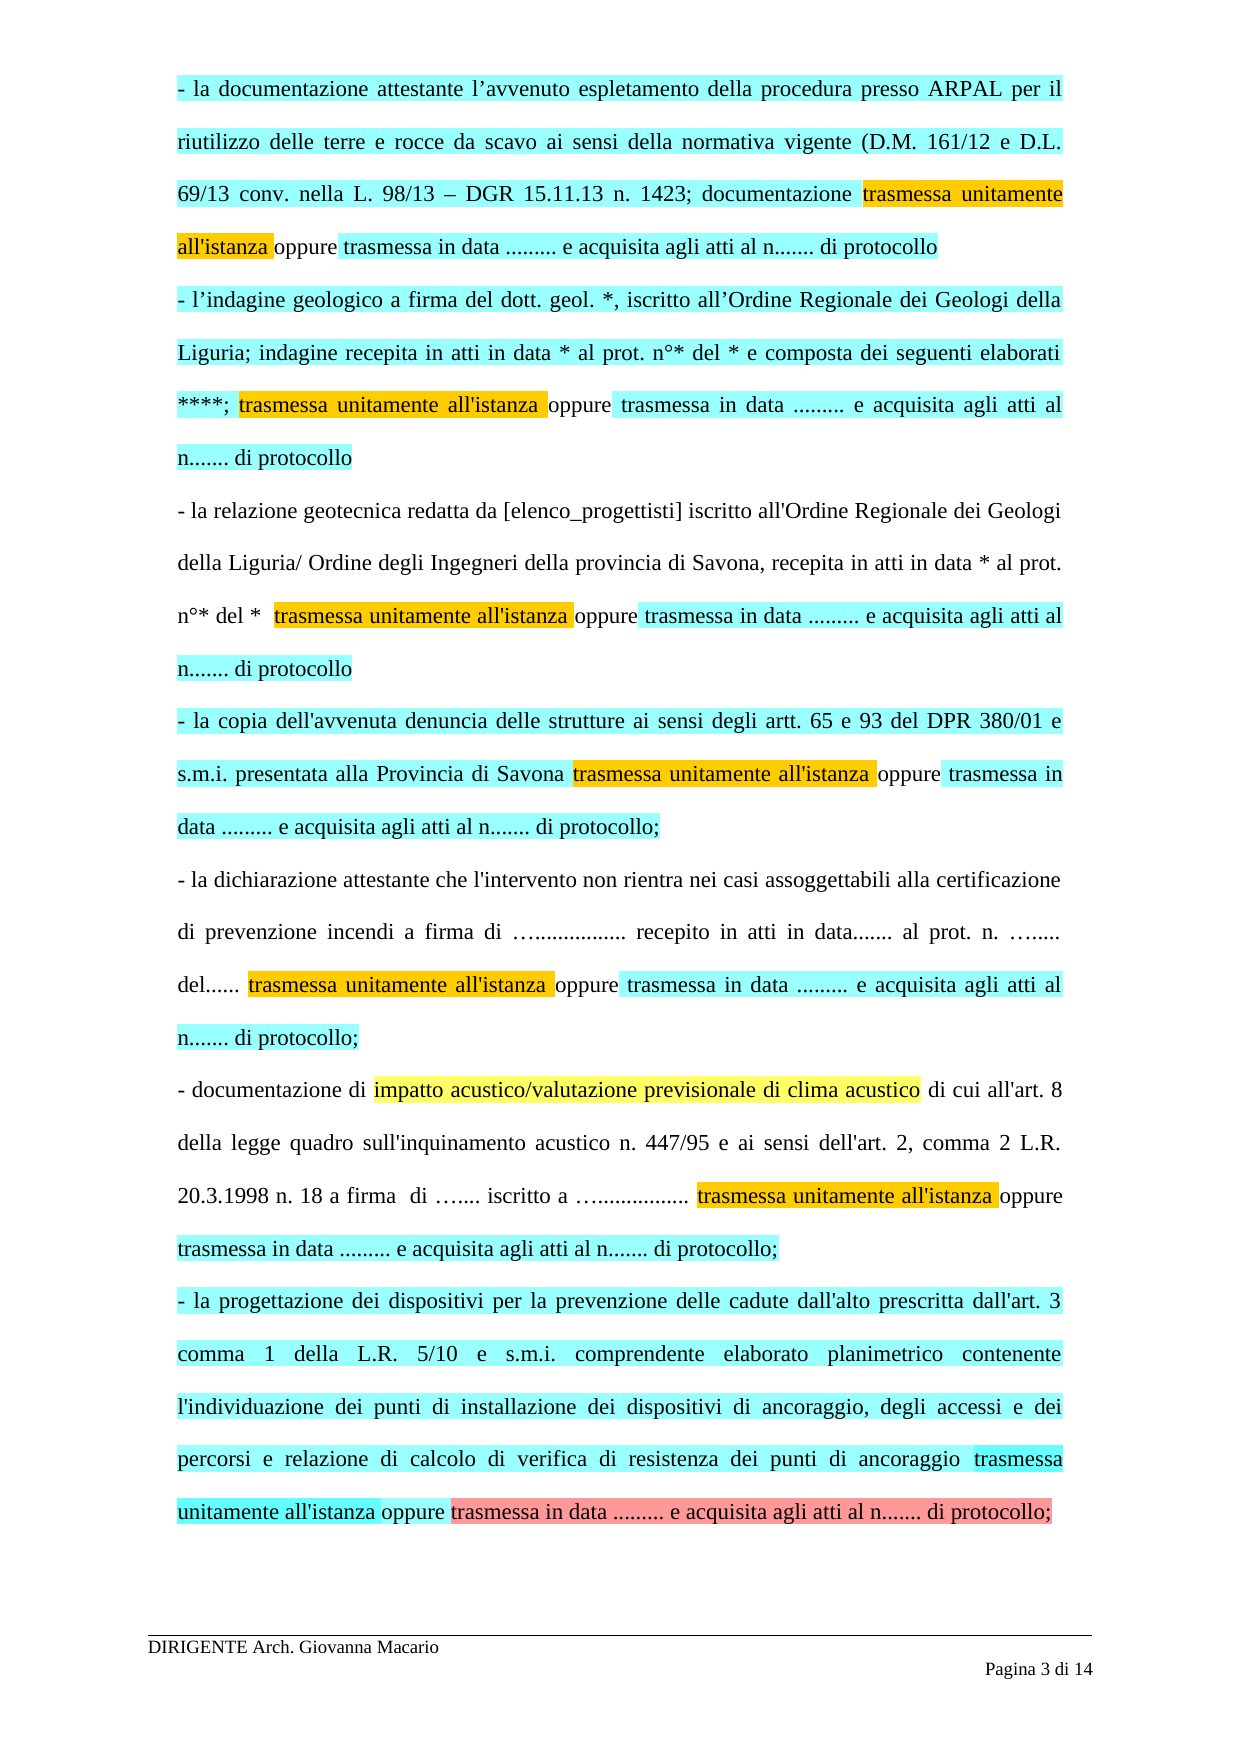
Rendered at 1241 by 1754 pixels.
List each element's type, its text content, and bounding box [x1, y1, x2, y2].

list - la dichiarazione attestante che l'intervento non rientra nei casi assoggettabili alla certificazione di prevenzione incendi a firma di …................ recepito in atti in data....... al prot. n. …..... del...... trasmessa unitamente all'istanza oppure trasmessa in data ......... e acquisita agli atti al n....... di protocollo; [177, 866, 1063, 1050]
list - la relazione geotecnica redatta da [elenco_progettisti] iscritto all'Ordine Regionale dei Geologi della Liguria/ Ordine degli Ingegneri della provincia di Savona, recepita in atti in data * al prot. n°* del * trasmessa unitamente all'istanza oppure trasmessa in data ......... e acquisita agli atti al n....... di protocollo [177, 497, 1063, 681]
list - l’indagine geologico a firma del dott. geol. *, iscritto all’Ordine Regionale dei Geologi della Liguria; indagine recepita in atti in data * al prot. n°* del * e composta dei seguenti elaborati ****; trasmessa unitamente all'istanza oppure trasmessa in data ......... e acquisita agli atti al n....... di protocollo [177, 286, 1063, 470]
list - documentazione di impatto acustico/valutazione previsionale di clima acustico di cui all'art. 8 della legge quadro sull'inquinamento acustico n. 447/95 e ai sensi dell'art. 2, comma 2 L.R. 20.3.1998 n. 18 a firma di ….... iscritto a …................ trasmessa unitamente all'istanza oppure trasmessa in data ......... e acquisita agli atti al n....... di protocollo; [177, 1076, 1063, 1261]
list - la progettazione dei dispositivi per la prevenzione delle cadute dall'alto prescritta dall'art. 3 comma 1 della L.R. 5/10 e s.m.i. comprendente elaborato planimetrico contenente l'individuazione dei punti di installazione dei dispositivi di ancoraggio, degli accessi e dei percorsi e relazione di calcolo di verifica di resistenza dei punti di ancoraggio trasmessa unitamente all'istanza oppure trasmessa in data ......... e acquisita agli atti al n....... di protocollo; [177, 1287, 1063, 1524]
list - la copia dell'avvenuta denuncia delle strutture ai sensi degli artt. 65 e 93 del DPR 380/01 e s.m.i. presentata alla Provincia di Savona trasmessa unitamente all'istanza oppure trasmessa in data ......... e acquisita agli atti al n....... di protocollo; [177, 707, 1063, 839]
list - la documentazione attestante l’avvenuto espletamento della procedura presso ARPAL per il riutilizzo delle terre e rocce da scavo ai sensi della normativa vigente (D.M. 161/12 e D.L. 69/13 conv. nella L. 98/13 – DGR 15.11.13 n. 1423; documentazione trasmessa unitamente all'istanza oppure trasmessa in data ......... e acquisita agli atti al n....... di protocollo [177, 75, 1063, 259]
